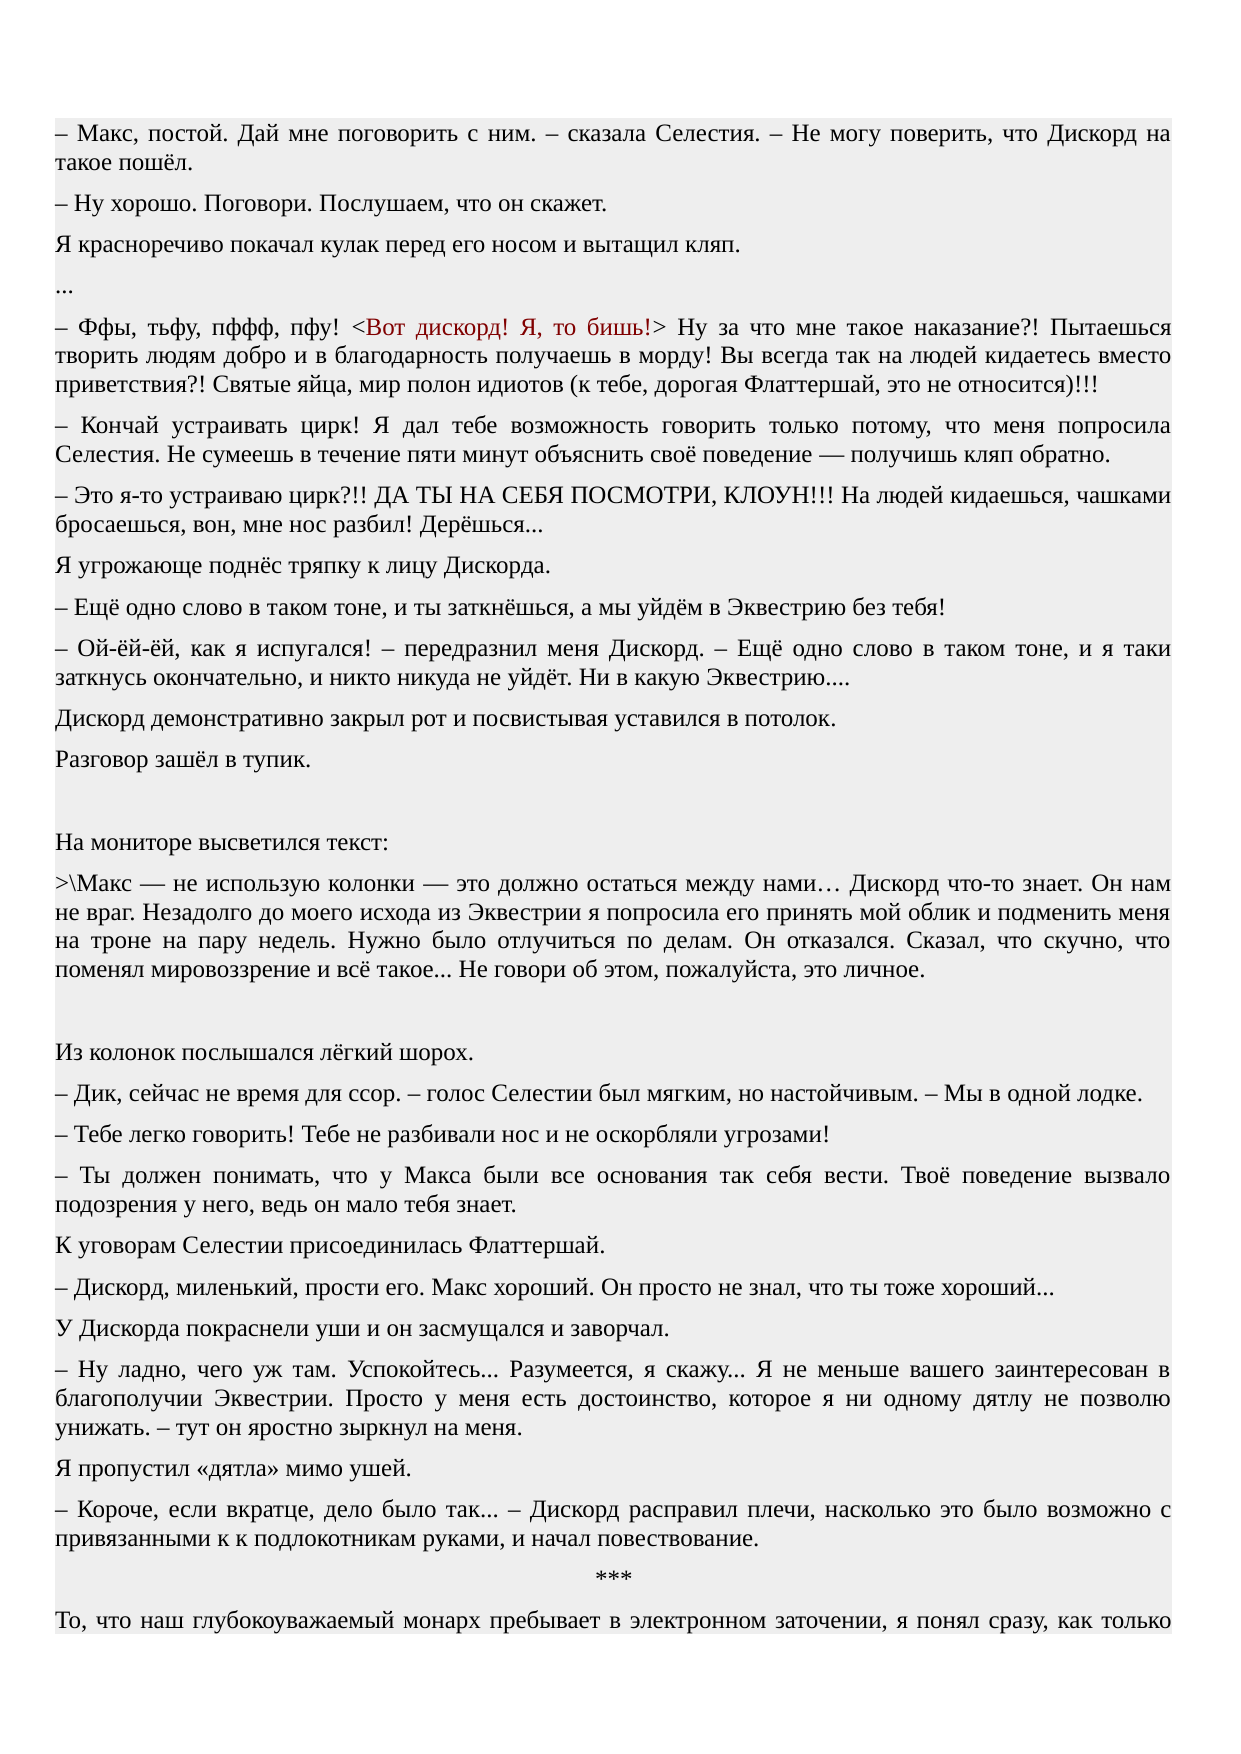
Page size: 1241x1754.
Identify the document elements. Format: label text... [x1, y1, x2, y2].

text – Дискорд, миленький, прости его. Макс хороший. Он просто не знал, что ты тоже хороший... [55, 1272, 1172, 1301]
text То, что наш глубокоуважаемый монарх пребывает в электронном заточении, я понял сразу, как только [55, 1606, 1172, 1634]
text Из колонок послышался лёгкий шорох. [55, 1037, 1172, 1066]
text – Короче, если вкратце, дело было так... – Дискорд расправил плечи, насколько это было возможно с привязанными к к подлокотникам руками, и начал повествование. [55, 1494, 1172, 1552]
text Я красноречиво покачал кулак перед его носом и вытащил кляп. [55, 229, 1172, 258]
text >\Макс — не использую колонки — это должно остаться между нами… Дискорд что-то знает. Он нам не враг. Незадолго до моего исхода из Эквестрии я попросила его принять мой облик и подменить меня на троне на пару недель. Нужно было отлучиться по делам. Он отказался. Сказал, что скучно, что поменял мировоззрение и всё такое... Не говори об этом, пожалуйста, это личное. [55, 868, 1172, 983]
text Дискорд демонстративно закрыл рот и посвистывая уставился в потолок. [55, 703, 1172, 732]
text – Ты должен понимать, что у Макса были все основания так себя вести. Твоё поведение вызвало подозрения у него, ведь он мало тебя знает. [55, 1161, 1172, 1218]
text – Макс, постой. Дай мне поговорить с ним. – сказала Селестия. – Не могу поверить, что Дискорд на такое пошёл. [55, 118, 1172, 176]
text – Кончай устраивать цирк! Я дал тебе возможность говорить только потому, что меня попросила Селестия. Не сумеешь в течение пяти минут объяснить своё поведение — получишь кляп обратно. [55, 411, 1172, 468]
text Я угрожающе поднёс тряпку к лицу Дискорда. [55, 551, 1172, 579]
text Я пропустил «дятла» мимо ушей. [55, 1453, 1172, 1482]
text – Это я-то устраиваю цирк?!! ДА ТЫ НА СЕБЯ ПОСМОТРИ, КЛОУН!!! На людей кидаешься, чашками бросаешься, вон, мне нос разбил! Дерёшься... [55, 481, 1172, 538]
text К уговорам Селестии присоединилась Флаттершай. [55, 1231, 1172, 1259]
text – Ещё одно слово в таком тоне, и ты заткнёшься, а мы уйдём в Эквестрию без тебя! [55, 592, 1172, 621]
text – Ффы, тьфу, пффф, пфу! <Вот дискорд! Я, то бишь!> Ну за что мне такое наказание?! Пытаешься творить людям добро и в благодарность получаешь в морду! Вы всегда так на людей кидаетесь вместо приветствия?! Святые яйца, мир полон идиотов (к тебе, дорогая Флаттершай, это не относится)!!! [55, 312, 1172, 398]
text ... [55, 271, 1172, 299]
text *** [55, 1564, 1172, 1593]
text – Ой-ёй-ёй, как я испугался! – передразнил меня Дискорд. – Ещё одно слово в таком тоне, и я таки заткнусь окончательно, и никто никуда не уйдёт. Ни в какую Эквестрию.... [55, 633, 1172, 691]
text У Дискорда покраснели уши и он засмущался и заворчал. [55, 1313, 1172, 1342]
text – Ну хорошо. Поговори. Послушаем, что он скажет. [55, 188, 1172, 217]
text На мониторе высветился текст: [55, 827, 1172, 856]
text – Тебе легко говорить! Тебе не разбивали нос и не оскорбляли угрозами! [55, 1119, 1172, 1148]
text – Ну ладно, чего уж там. Успокойтесь... Разумеется, я скажу... Я не меньше вашего заинтересован в благополучии Эквестрии. Просто у меня есть достоинство, которое я ни одному дятлу не позволю унижать. – тут он яростно зыркнул на меня. [55, 1354, 1172, 1441]
text – Дик, сейчас не время для ссор. – голос Селестии был мягким, но настойчивым. – Мы в одной лодке. [55, 1078, 1172, 1107]
text Разговор зашёл в тупик. [55, 744, 1172, 773]
